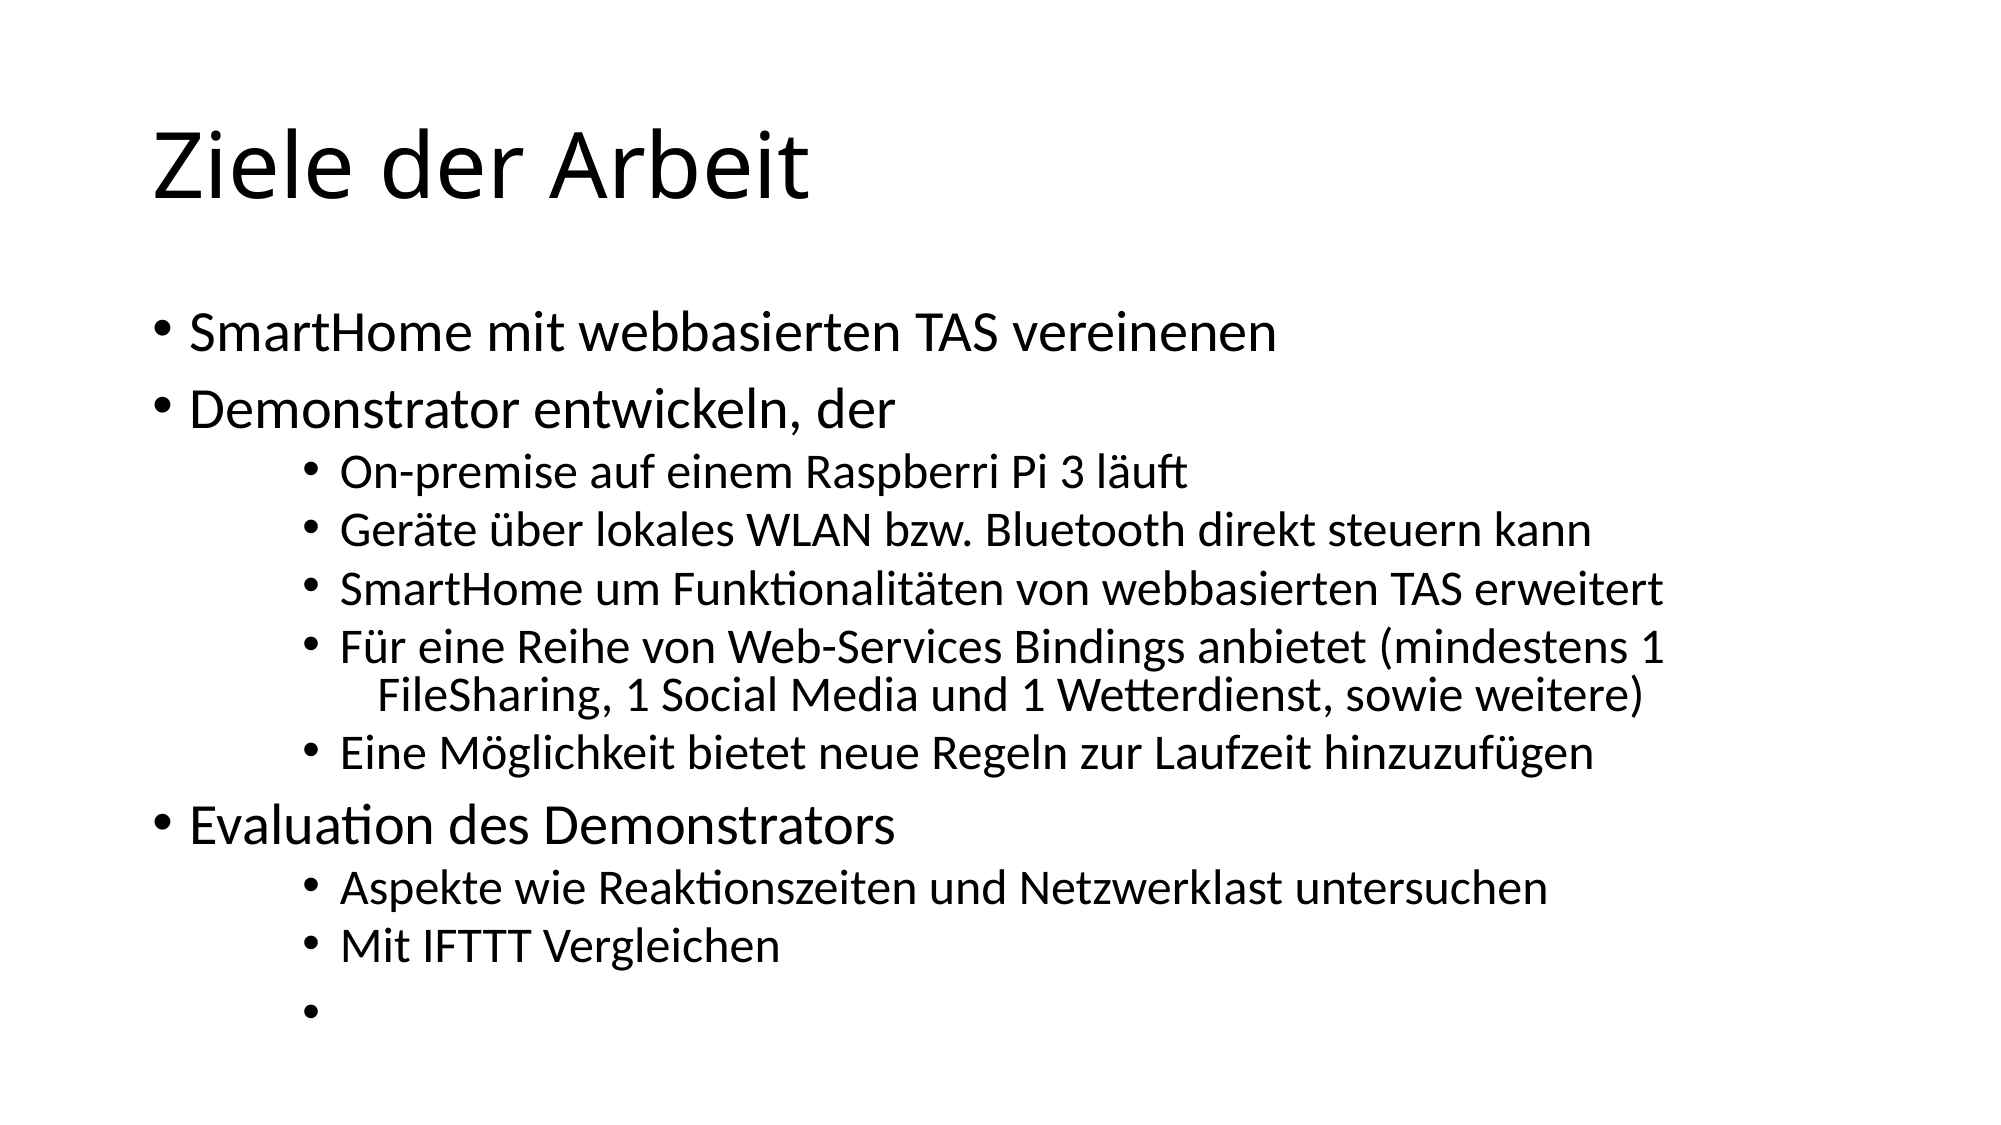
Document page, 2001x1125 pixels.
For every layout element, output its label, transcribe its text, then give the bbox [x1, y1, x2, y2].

title Ziele der Arbeit [137, 59, 1863, 278]
list SmartHome mit webbasierten TAS vereinenen Demonstrator entwickeln, der On-premise auf einem Raspberri Pi 3 läuft Geräte über lokales WLAN bzw. Bluetooth direkt steuern kann SmartHome um Funktionalitäten von webbasierten TAS erweitert Für eine Reihe von Web-Services Bindings anbietet (mindestens 1 FileSharing, 1 Social Media und 1 Wetterdienst, sowie weitere) Eine Möglichkeit bietet neue Regeln zur Laufzeit hinzuzufügen Evaluation des Demonstrators Aspekte wie Reaktionszeiten und Netzwerklast untersuchen Mit IFTTT Vergleichen [137, 299, 1863, 1014]
